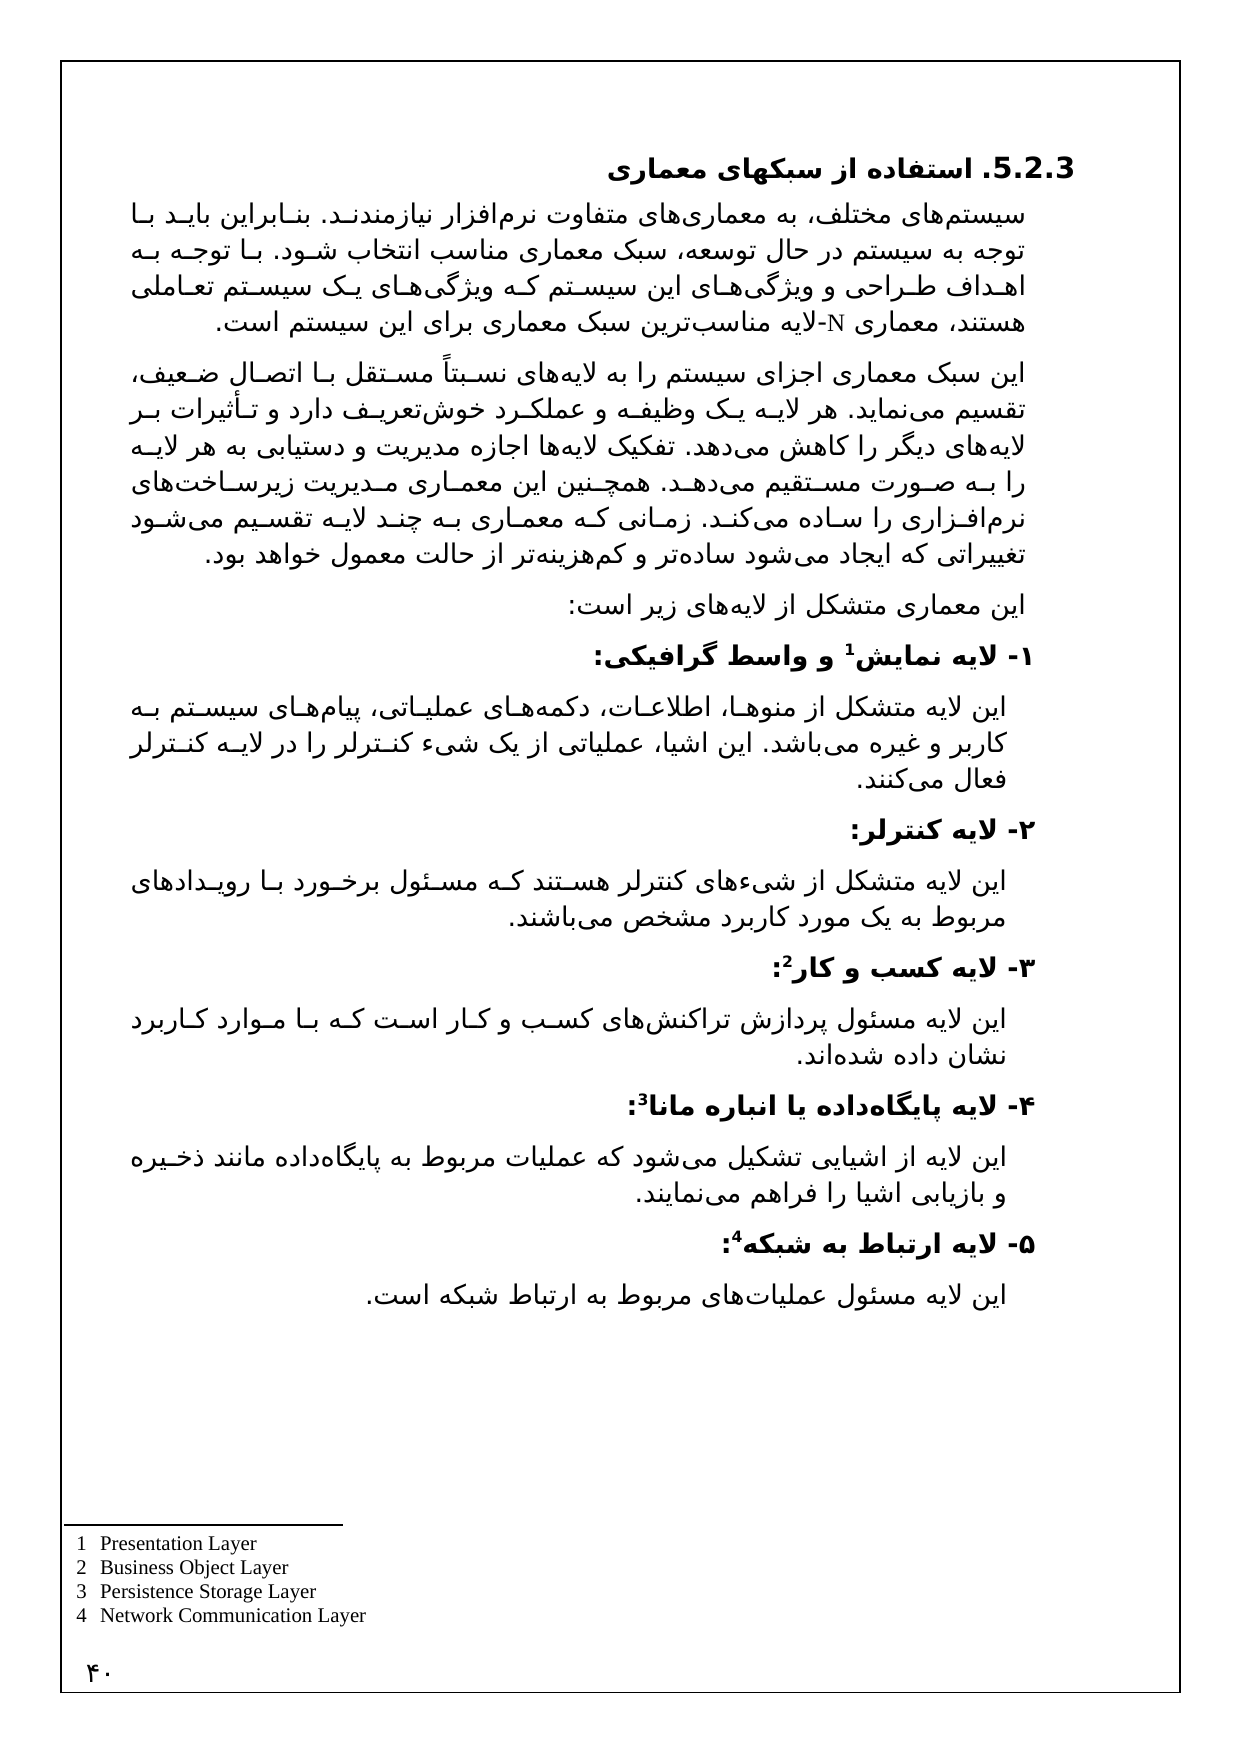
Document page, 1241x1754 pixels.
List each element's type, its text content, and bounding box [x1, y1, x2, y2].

text ۲- لایه کنترلر: [64, 815, 1035, 846]
text Presentation‬‬ Layer [76, 1531, 1176, 1555]
text ۴- لایه پایگاه‌داده یا انباره مانا: [64, 1091, 1035, 1122]
text ۳- لایه کسب و کار: [64, 953, 1035, 984]
text ‫‪Network Communication‬‬ ‪Layer [76, 1603, 1176, 1627]
text ۱- لایه نمایش و واسط گرافیکی: [64, 641, 1035, 672]
text این سبک معماری اجزای سیستم را به لایه‌های نسبتاً مستقل با اتصال ضعیف، تقسیم می‌نماید. هر لایه یک وظیفه و عملکرد خوش‌تعریف دارد و تأثیرات بر لایه‌های دیگر را کاهش می‌دهد. تفکیک لایه‌ها اجازه‌ مدیریت و دستیابی به هر لایه را به صورت مستقیم می‌دهد. همچنین این معماری مدیریت زیرساخت‌های نرم‌افزاری را ساده می‌کند. زمانی که معماری به چند لایه تقسیم می‌شود تغییراتی که ایجاد می‌شود ساده‌تر و کم‌هزینه‌تر از حالت معمول خواهد بود. [130, 358, 1026, 570]
text ‫‪Business Object ‪Layer‬‬‫‪‬‬ [76, 1555, 1176, 1579]
text این لایه متشکل از شیءهای کنترلر هستند که مسئول برخورد با رویدادهای مربوط به یک مورد کاربرد مشخص می‌باشند. [130, 866, 1007, 933]
text این لایه متشکل از منوها، اطلاعات، دکمه‌های عملیاتی، پیام‌های سیستم به کاربر و غیره می‌باشد. این اشیا، عملیاتی از یک شیء کنترلر را در لایه کنترلر فعال می‌کنند. [130, 691, 1007, 795]
subtitle استفاده از سبکهای معماری [64, 152, 981, 186]
text این لایه مسئول عملیات‌های مربوط به ارتباط شبکه است. [130, 1279, 1007, 1311]
text این لایه مسئول پردازش تراکنش‌های کسب و کار است که با موارد کاربرد نشان داده شده‌اند. [130, 1003, 1007, 1071]
text ‫‪Persistence ‬‬‫‪Storage‬‬‬‬ ‪Layer [76, 1579, 1176, 1603]
text سیستم‌های مختلف، به معماری‌های متفاوت نرم‌افزار نیازمندند. بنابراین باید با توجه به سیستم در حال توسعه، سبک معماری مناسب انتخاب شود. با توجه به اهداف طراحی و ویژگی‌های این سیستم که ویژگی‌های یک سیستم تعاملی هستند، معماری N-لایه مناسب‌ترین سبک معماری برای این سیستم است. [130, 198, 1026, 338]
text این معماری متشکل از لایه‌های زیر است: [130, 590, 1026, 621]
text ۵- لایه ارتباط به شبکه: [64, 1228, 1035, 1260]
text این لایه از اشیایی تشکیل می‌شود که عملیات مربوط به پایگاه‌داده مانند ذخیره و بازیابی اشیا را فراهم می‌نمایند. [130, 1141, 1007, 1209]
